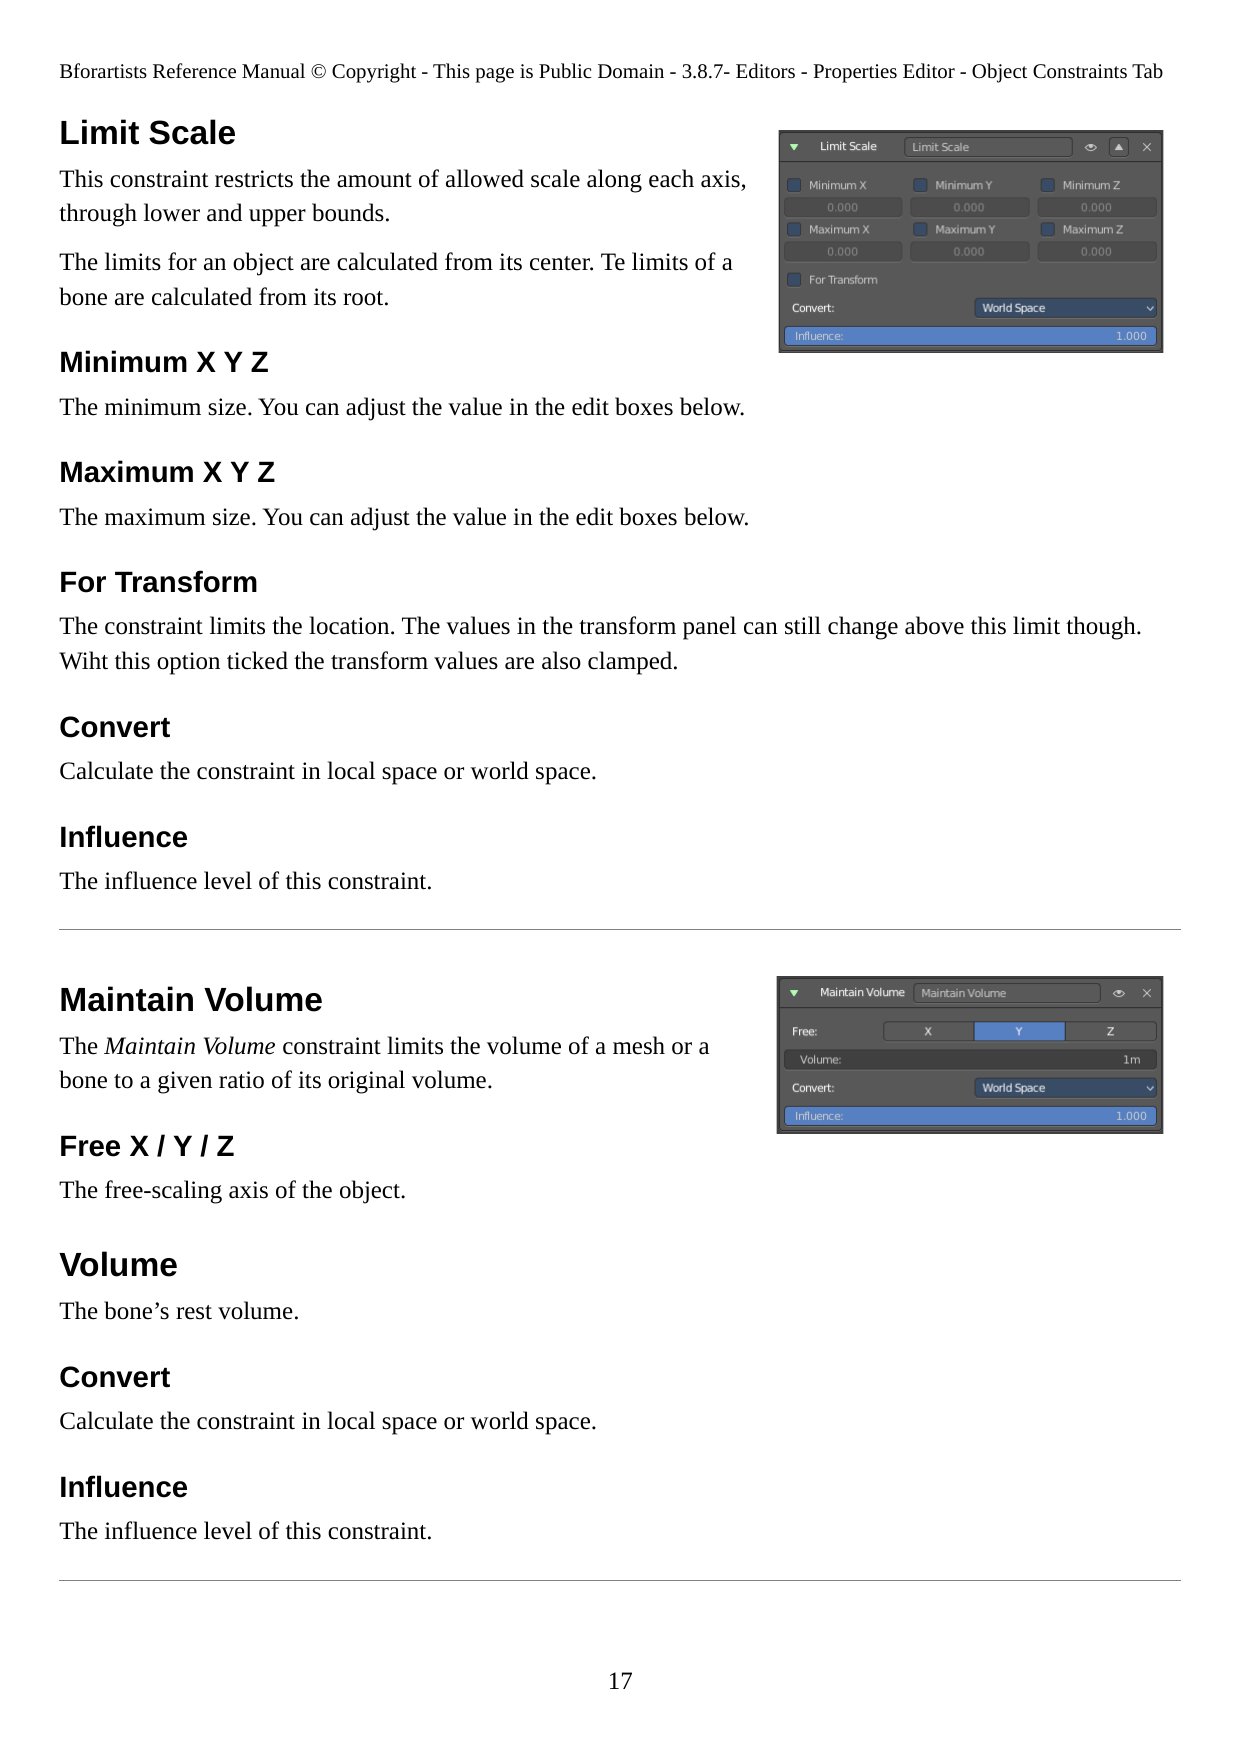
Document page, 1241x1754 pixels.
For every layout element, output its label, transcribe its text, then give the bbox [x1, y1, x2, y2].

subtitle Free X / Y / Z [59, 1129, 1181, 1163]
subtitle Influence [59, 1470, 1181, 1504]
text The free-scaling axis of the object. [59, 1175, 1181, 1204]
subtitle Minimum X Y Z [59, 345, 1181, 379]
subtitle Convert [59, 709, 1181, 743]
text Calculate the constraint in local space or world space. [59, 1406, 1181, 1435]
text The minimum size. You can adjust the value in the edit boxes below. [59, 392, 1181, 420]
picture [776, 976, 1164, 1134]
text The limits for an object are calculated from its center. Te limits of a bone are calculated from its root. [59, 247, 778, 311]
subtitle For Transform [59, 565, 1181, 599]
text The maximum size. You can adjust the value in the edit boxes below. [59, 502, 1181, 530]
picture [778, 130, 1164, 353]
text The bone’s rest volume. [59, 1296, 1181, 1325]
subtitle Maintain Volume [59, 980, 776, 1018]
subtitle [1164, 980, 1181, 1018]
text This constraint restricts the amount of allowed scale along each axis, through lower and upper bounds. [59, 164, 778, 227]
subtitle Influence [59, 819, 1181, 853]
subtitle Limit Scale [59, 113, 1181, 151]
text The influence level of this constraint. [59, 866, 1181, 894]
text The influence level of this constraint. [59, 1516, 1181, 1545]
text The constraint limits the location. The values in the transform panel can still change above this limit though. Wiht this option ticked the transform values are also clamped. [59, 611, 1181, 675]
text Calculate the constraint in local space or world space. [59, 756, 1181, 784]
subtitle Convert [59, 1360, 1181, 1394]
text The Maintain Volume constraint limits the volume of a mesh or a bone to a given ratio of its original volume. [59, 1031, 776, 1094]
subtitle Volume [59, 1245, 1181, 1284]
subtitle Maximum X Y Z [59, 455, 1181, 489]
